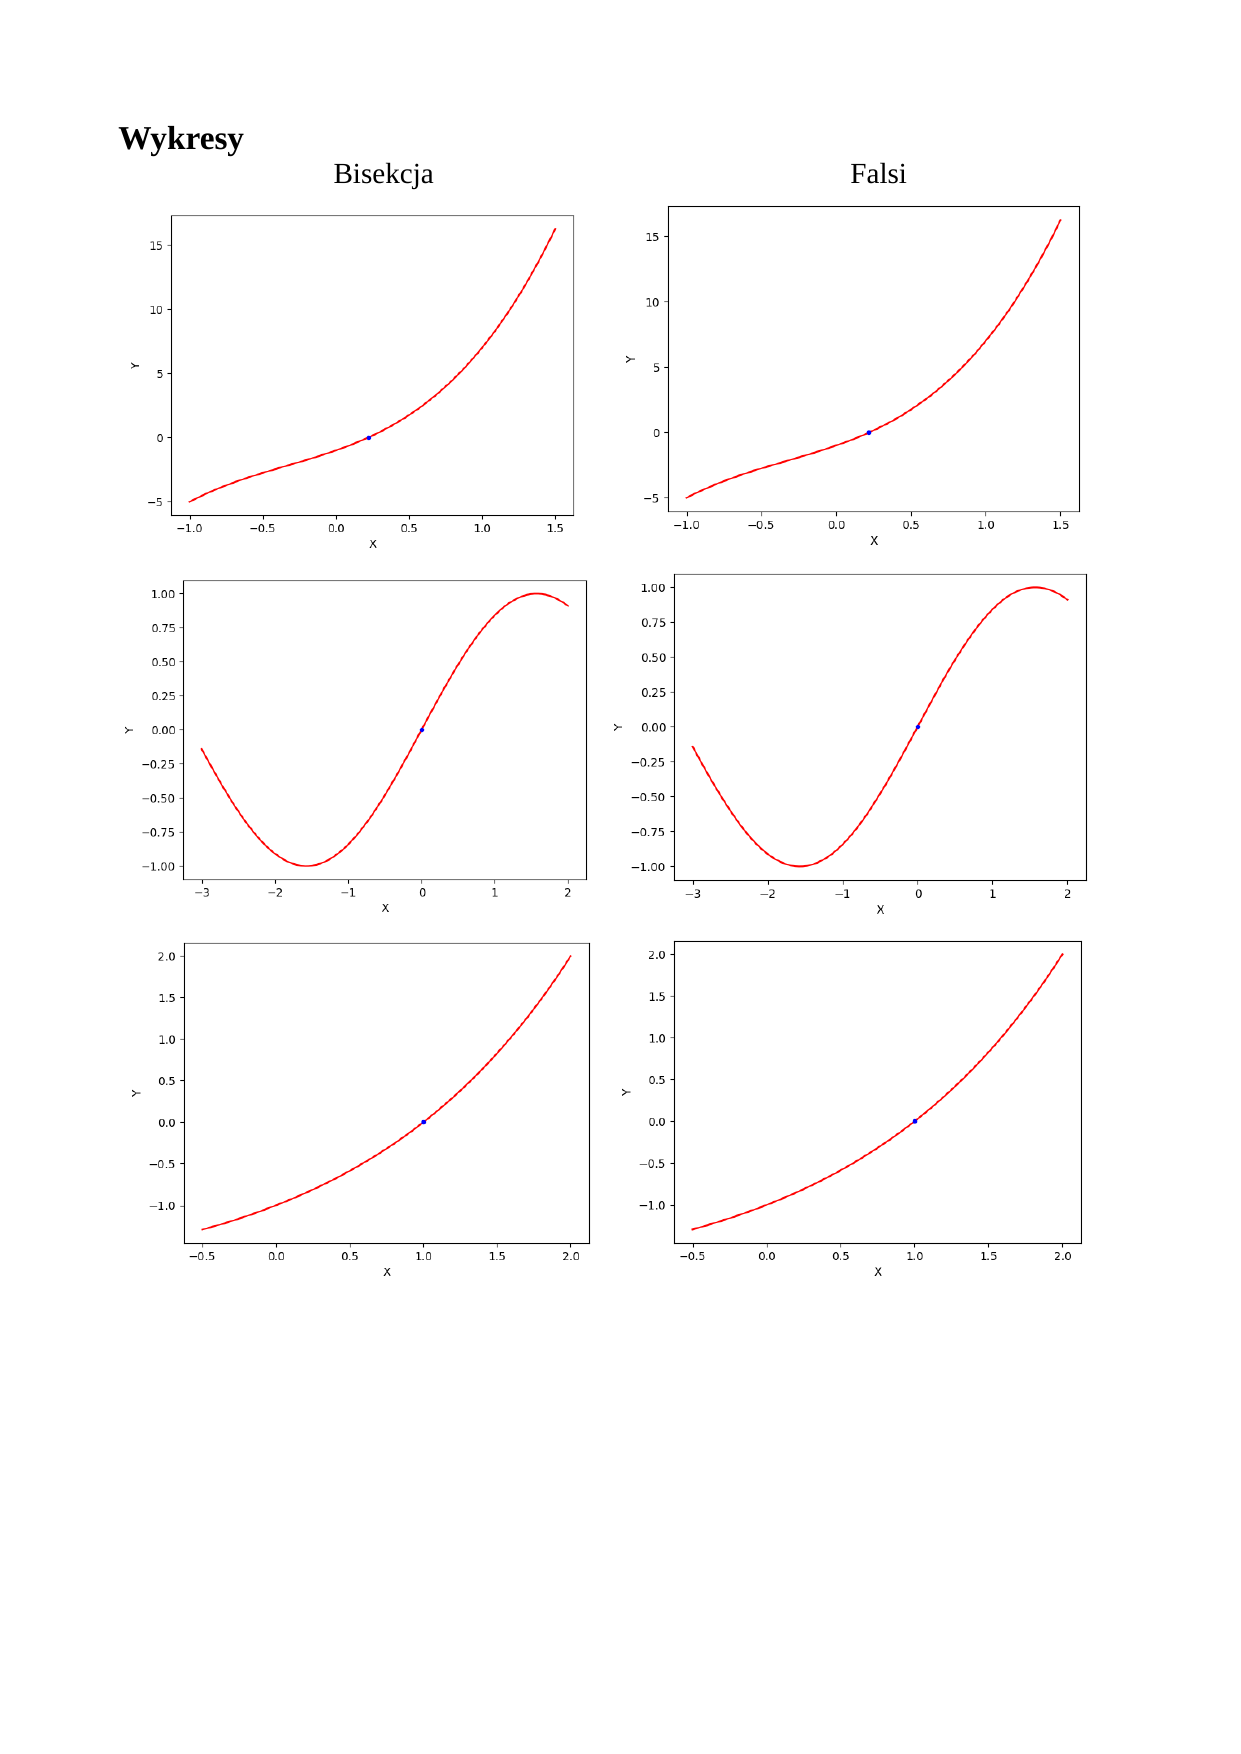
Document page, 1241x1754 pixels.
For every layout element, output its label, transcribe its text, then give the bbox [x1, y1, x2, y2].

text Bisekcja Falsi [118, 156, 1122, 190]
picture [118, 557, 1102, 1286]
picture [118, 190, 1095, 558]
text Wykresy [118, 118, 1122, 156]
